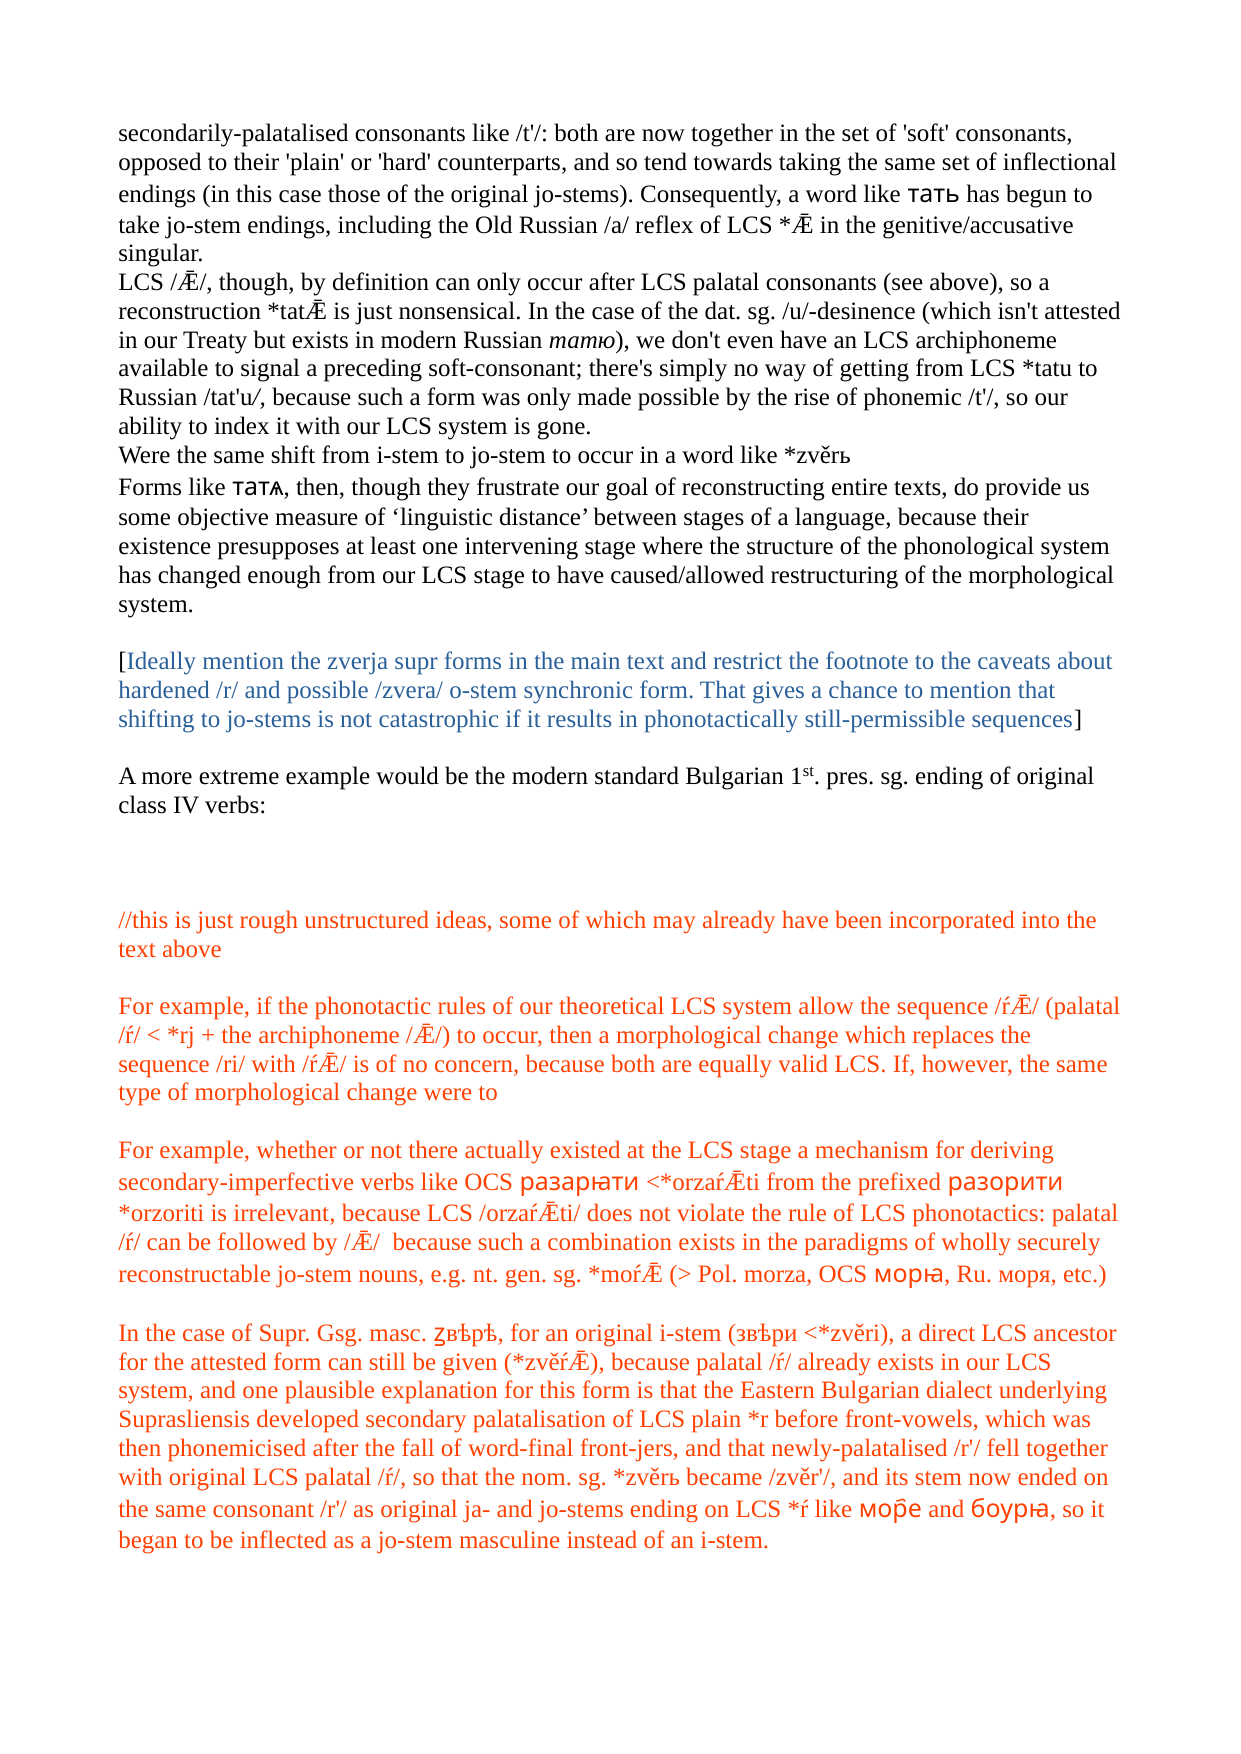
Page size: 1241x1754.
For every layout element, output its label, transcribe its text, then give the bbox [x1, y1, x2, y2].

text LCS /Ǣ/, though, by definition can only occur after LCS palatal consonants (see above), so a reconstruction *tatǢ is just nonsensical. In the case of the dat. sg. /u/-desinence (which isn't attested in our Treaty but exists in modern Russian татю), we don't even have an LCS archiphoneme available to signal a preceding soft-consonant; there's simply no way of getting from LCS *tatu to Russian /tat'u/, because such a form was only made possible by the rise of phonemic /t'/, so our ability to index it with our LCS system is gone. [118, 267, 1122, 440]
text A more extreme example would be the modern standard Bulgarian 1st. pres. sg. ending of original class IV verbs: [118, 761, 1122, 819]
text For example, whether or not there actually existed at the LCS stage a mechanism for deriving secondary-imperfective verbs like OCS разарꙗти <*orzaŕǢti from the prefixed разорити *orzoriti is irrelevant, because LCS /orzaŕǢti/ does not violate the rule of LCS phonotactics: palatal /ŕ/ can be followed by /Ǣ/ because such a combination exists in the paradigms of wholly securely reconstructable jo-stem nouns, e.g. nt. gen. sg. *moŕǢ (> Pol. morza, OCS морꙗ, Ru. моря, etc.) [118, 1135, 1122, 1289]
text //this is just rough unstructured ideas, some of which may already have been incorporated into the text above [118, 905, 1122, 962]
text Forms like татѧ, then, though they frustrate our goal of reconstructing entire texts, do provide us some objective measure of ‘linguistic distance’ between stages of a language, because their existence presupposes at least one intervening stage where the structure of the phonological system has changed enough from our LCS stage to have caused/allowed restructuring of the morphological system. [118, 468, 1122, 617]
text secondarily-palatalised consonants like /t'/: both are now together in the set of 'soft' consonants, opposed to their 'plain' or 'hard' counterparts, and so tend towards taking the same set of inflectional endings (in this case those of the original jo-stems). Consequently, a word like тать has begun to take jo-stem endings, including the Old Russian /a/ reflex of LCS *Ǣ in the genitive/accusative singular. [118, 118, 1122, 267]
text In the case of Supr. Gsg. masc. ꙁвѣрѣ, for an original i-stem (звѣри <*zvěri), a direct LCS ancestor for the attested form can still be given (*zvěŕǢ), because palatal /ŕ/ already exists in our LCS system, and one plausible explanation for this form is that the Eastern Bulgarian dialect underlying Suprasliensis developed secondary palatalisation of LCS plain *r before front-vowels, which was then phonemicised after the fall of word-final front-jers, and that newly-palatalised /r'/ fell together with original LCS palatal /ŕ/, so that the nom. sg. *zvěrь became /zvěr'/, and its stem now ended on the same consonant /r'/ as original ja- and jo-stems ending on LCS *ŕ like мор҄е and боурꙗ, so it began to be inflected as a jo-stem masculine instead of an i-stem. [118, 1318, 1122, 1553]
text Were the same shift from i-stem to jo-stem to occur in a word like *zvěrь [118, 440, 1122, 468]
text [Ideally mention the zverja supr forms in the main text and restrict the footnote to the caveats about hardened /r/ and possible /zvera/ o-stem synchronic form. That gives a chance to mention that shifting to jo-stems is not catastrophic if it results in phonotactically still-permissible sequences] [118, 646, 1122, 732]
text For example, if the phonotactic rules of our theoretical LCS system allow the sequence /ŕǢ/ (palatal /ŕ/ < *rj + the archiphoneme /Ǣ/) to occur, then a morphological change which replaces the sequence /ri/ with /ŕǢ/ is of no concern, because both are equally valid LCS. If, however, the same type of morphological change were to [118, 991, 1122, 1106]
